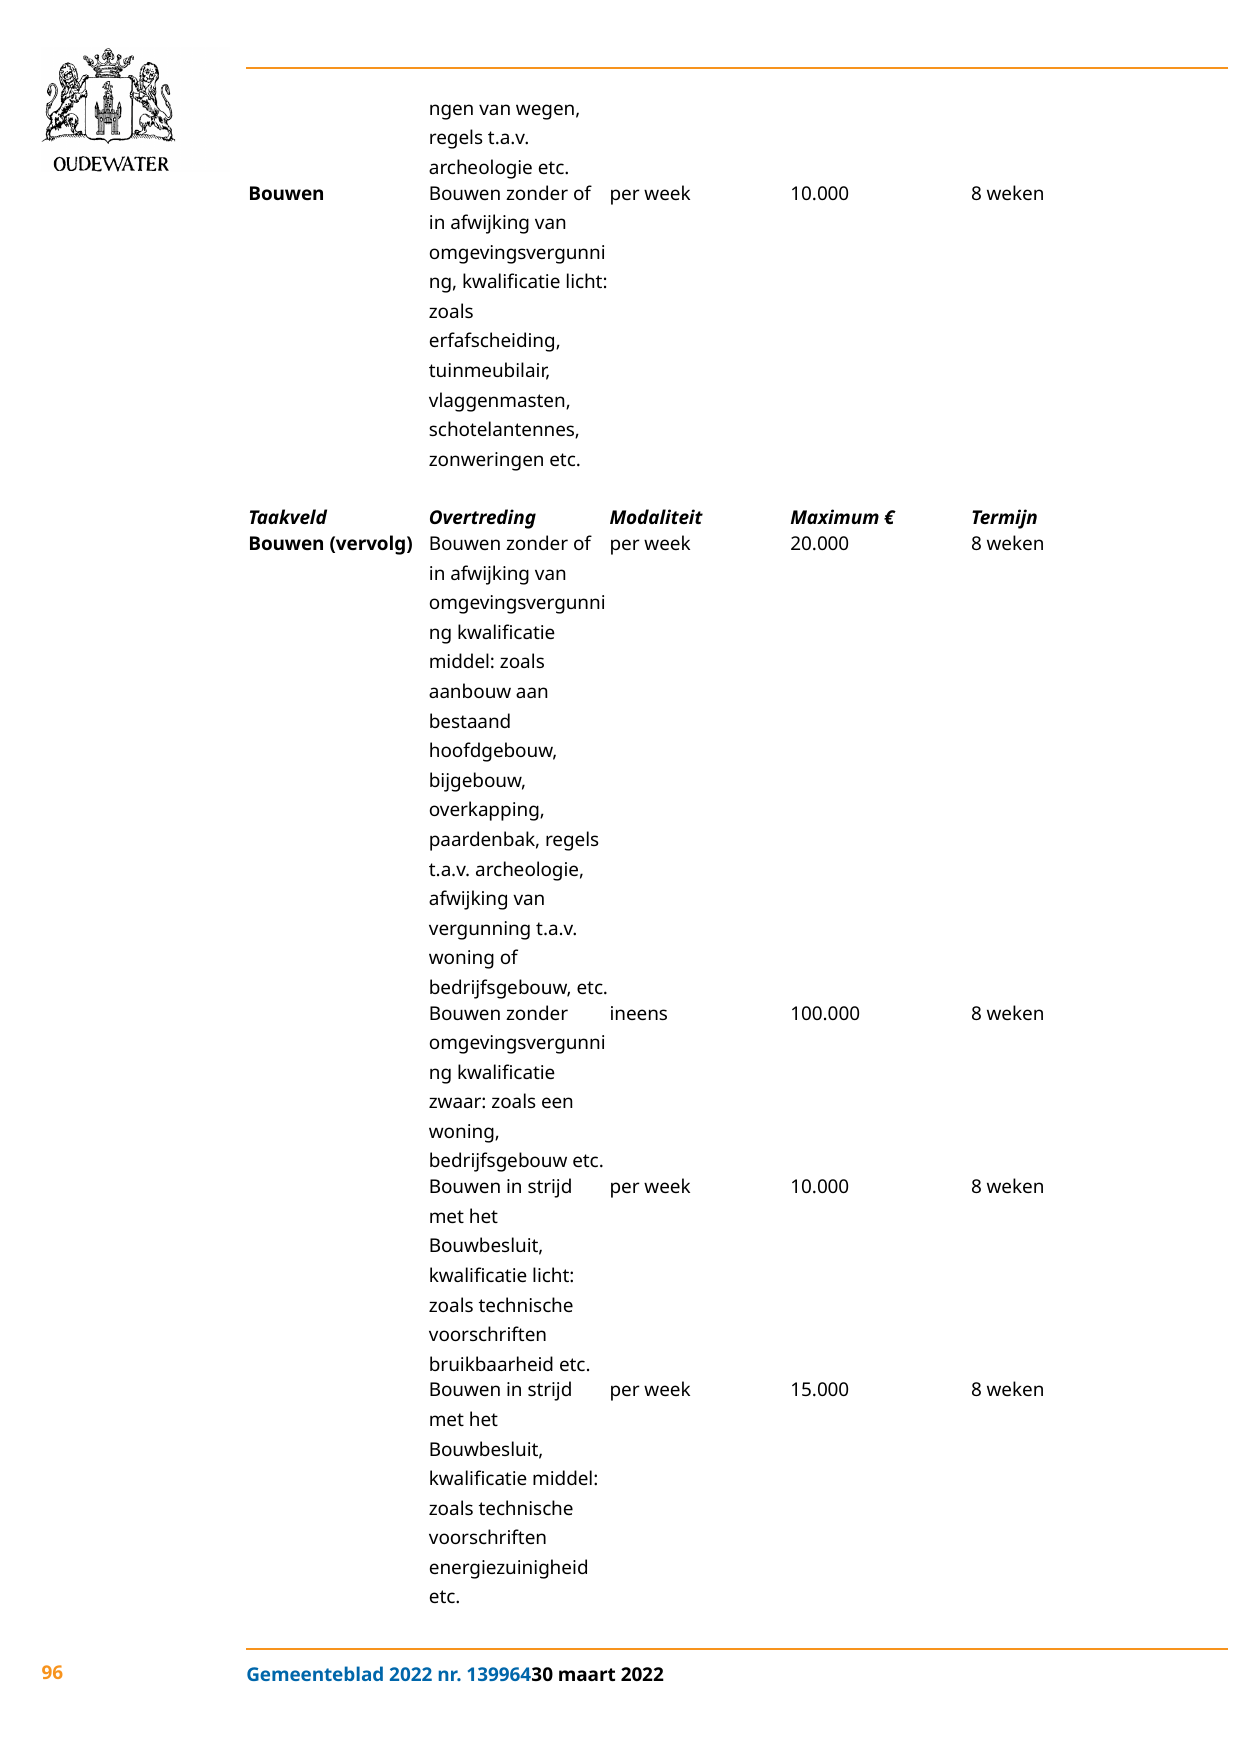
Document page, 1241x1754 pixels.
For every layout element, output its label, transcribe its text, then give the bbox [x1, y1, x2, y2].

table_cell [790, 95, 971, 180]
table_cell 20.000 [790, 530, 971, 1000]
table_cell 10.000 [790, 180, 971, 472]
table_cell 8 weken [971, 180, 1152, 472]
table_cell [248, 1377, 429, 1609]
table_cell Bouwen zonder of in afwijking van omgevingsvergunning, kwalificatie licht: zoals erfafscheiding, tuinmeubilair, vlaggenmasten, schotelantennes, zonweringen etc. [429, 180, 609, 472]
table_cell ineens [609, 1000, 790, 1173]
table_cell Bouwen [248, 180, 429, 472]
table_header Termijn [971, 505, 1152, 530]
table_cell 8 weken [971, 1000, 1152, 1173]
table_cell [609, 95, 790, 180]
table_cell ngen van wegen, regels t.a.v. archeologie etc. [429, 95, 609, 180]
table_header Modaliteit [609, 505, 790, 530]
table_cell Bouwen zonder omgevingsvergunning kwalificatie zwaar: zoals een woning, bedrijfsgebouw etc. [429, 1000, 609, 1173]
table_cell per week [609, 1377, 790, 1609]
table_cell 8 weken [971, 530, 1152, 1000]
table_cell Bouwen in strijd met het Bouwbesluit, kwalificatie licht: zoals technische voorschriften bruikbaarheid etc. [429, 1174, 609, 1377]
table_cell Bouwen (vervolg) [248, 530, 429, 1000]
picture [41, 47, 231, 172]
table_header Overtreding [429, 505, 609, 530]
table_cell Bouwen in strijd met het Bouwbesluit, kwalificatie middel: zoals technische voorschriften energiezuinigheid etc. [429, 1377, 609, 1609]
table_cell [248, 95, 429, 180]
table_cell 8 weken [971, 1377, 1152, 1609]
table_cell 100.000 [790, 1000, 971, 1173]
table_cell [248, 1174, 429, 1377]
table_cell [248, 1000, 429, 1173]
table_header Taakveld [248, 505, 429, 530]
table_cell per week [609, 180, 790, 472]
table_cell per week [609, 1174, 790, 1377]
table_cell 10.000 [790, 1174, 971, 1377]
table_cell 15.000 [790, 1377, 971, 1609]
table_cell [971, 95, 1152, 180]
table_cell 8 weken [971, 1174, 1152, 1377]
table_cell Bouwen zonder of in afwijking van omgevingsvergunning kwalificatie middel: zoals aanbouw aan bestaand hoofdgebouw, bijgebouw, overkapping, paardenbak, regels t.a.v. archeologie, afwijking van vergunning t.a.v. woning of bedrijfsgebouw, etc. [429, 530, 609, 1000]
table_cell per week [609, 530, 790, 1000]
table_header Maximum € [790, 505, 971, 530]
